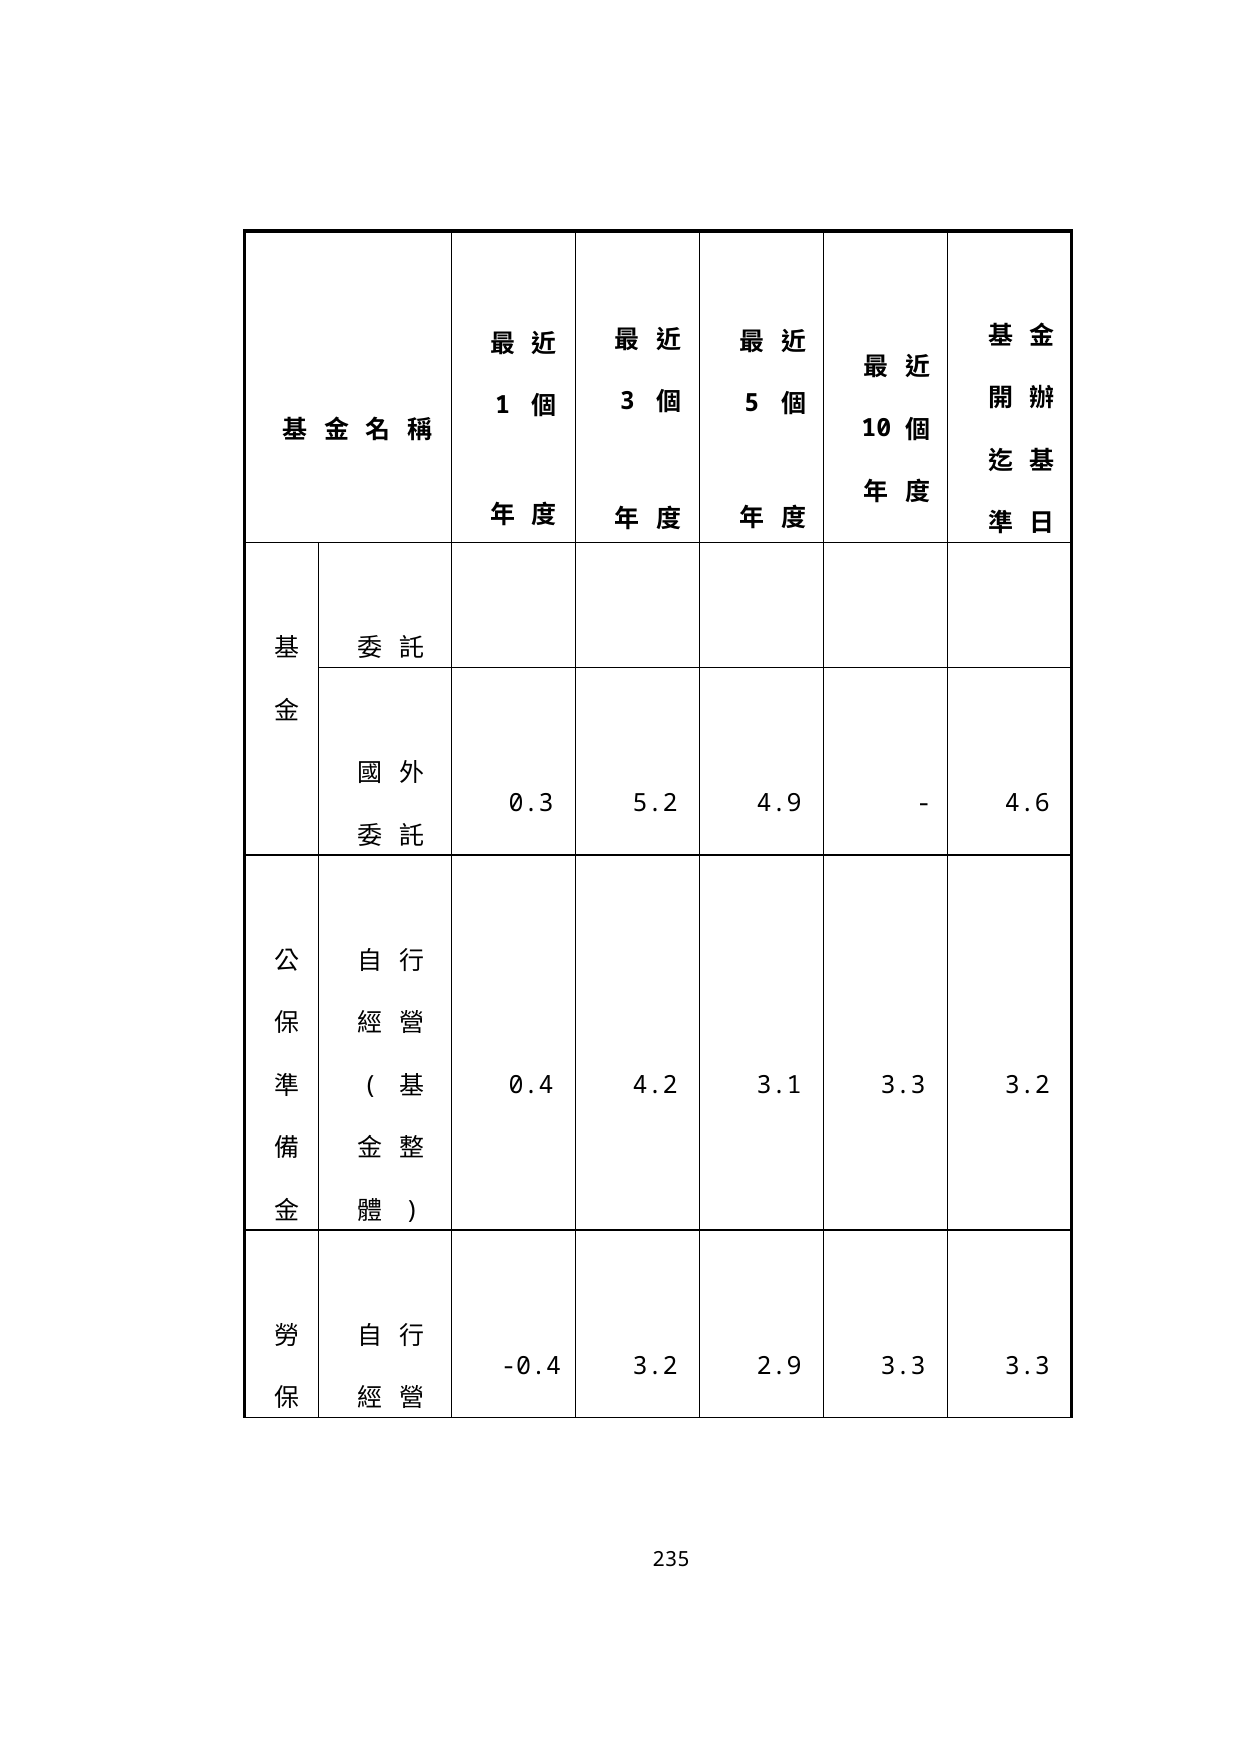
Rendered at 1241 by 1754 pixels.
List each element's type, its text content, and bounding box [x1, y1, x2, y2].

table_cell 自行經營 (基金整體) [319, 856, 451, 1229]
table_cell 3.3 [824, 1231, 947, 1417]
table_cell 0.3 [452, 668, 575, 854]
table_cell 4.9 [700, 668, 823, 854]
table_cell 自行經營 [319, 1231, 451, 1417]
table_cell 3.3 [948, 1231, 1070, 1417]
table_cell 5.2 [576, 668, 699, 854]
table_cell 3.1 [700, 856, 823, 1229]
table_cell 3.2 [576, 1231, 699, 1417]
table_cell [452, 543, 575, 667]
table_cell 4.6 [948, 668, 1070, 854]
table_cell 基金 [246, 543, 318, 854]
table_header 最近3個 年度 [576, 233, 699, 542]
table_cell [576, 543, 699, 667]
table_header 基金開辦迄基準日 [948, 233, 1070, 542]
table_cell 3.3 [824, 856, 947, 1229]
table_cell 勞保 [246, 1231, 318, 1417]
table_cell [948, 543, 1070, 667]
table_cell 委託 [319, 543, 451, 667]
table_cell 國外委託 [319, 668, 451, 854]
table_header 最近5個 年度 [700, 233, 823, 542]
table_cell 2.9 [700, 1231, 823, 1417]
table_cell -0.4 [452, 1231, 575, 1417]
table_cell 公保準備金 [246, 856, 318, 1229]
table_cell - [824, 668, 947, 854]
table_header 基金名稱 [246, 233, 451, 542]
table_header 最近1個 年度 [452, 233, 575, 542]
table_cell 0.4 [452, 856, 575, 1229]
table_cell - [824, 543, 947, 667]
table_cell 3.2 [948, 856, 1070, 1229]
table_cell [700, 543, 823, 667]
table_header 最近10個年度 [824, 233, 947, 542]
table_cell 4.2 [576, 856, 699, 1229]
